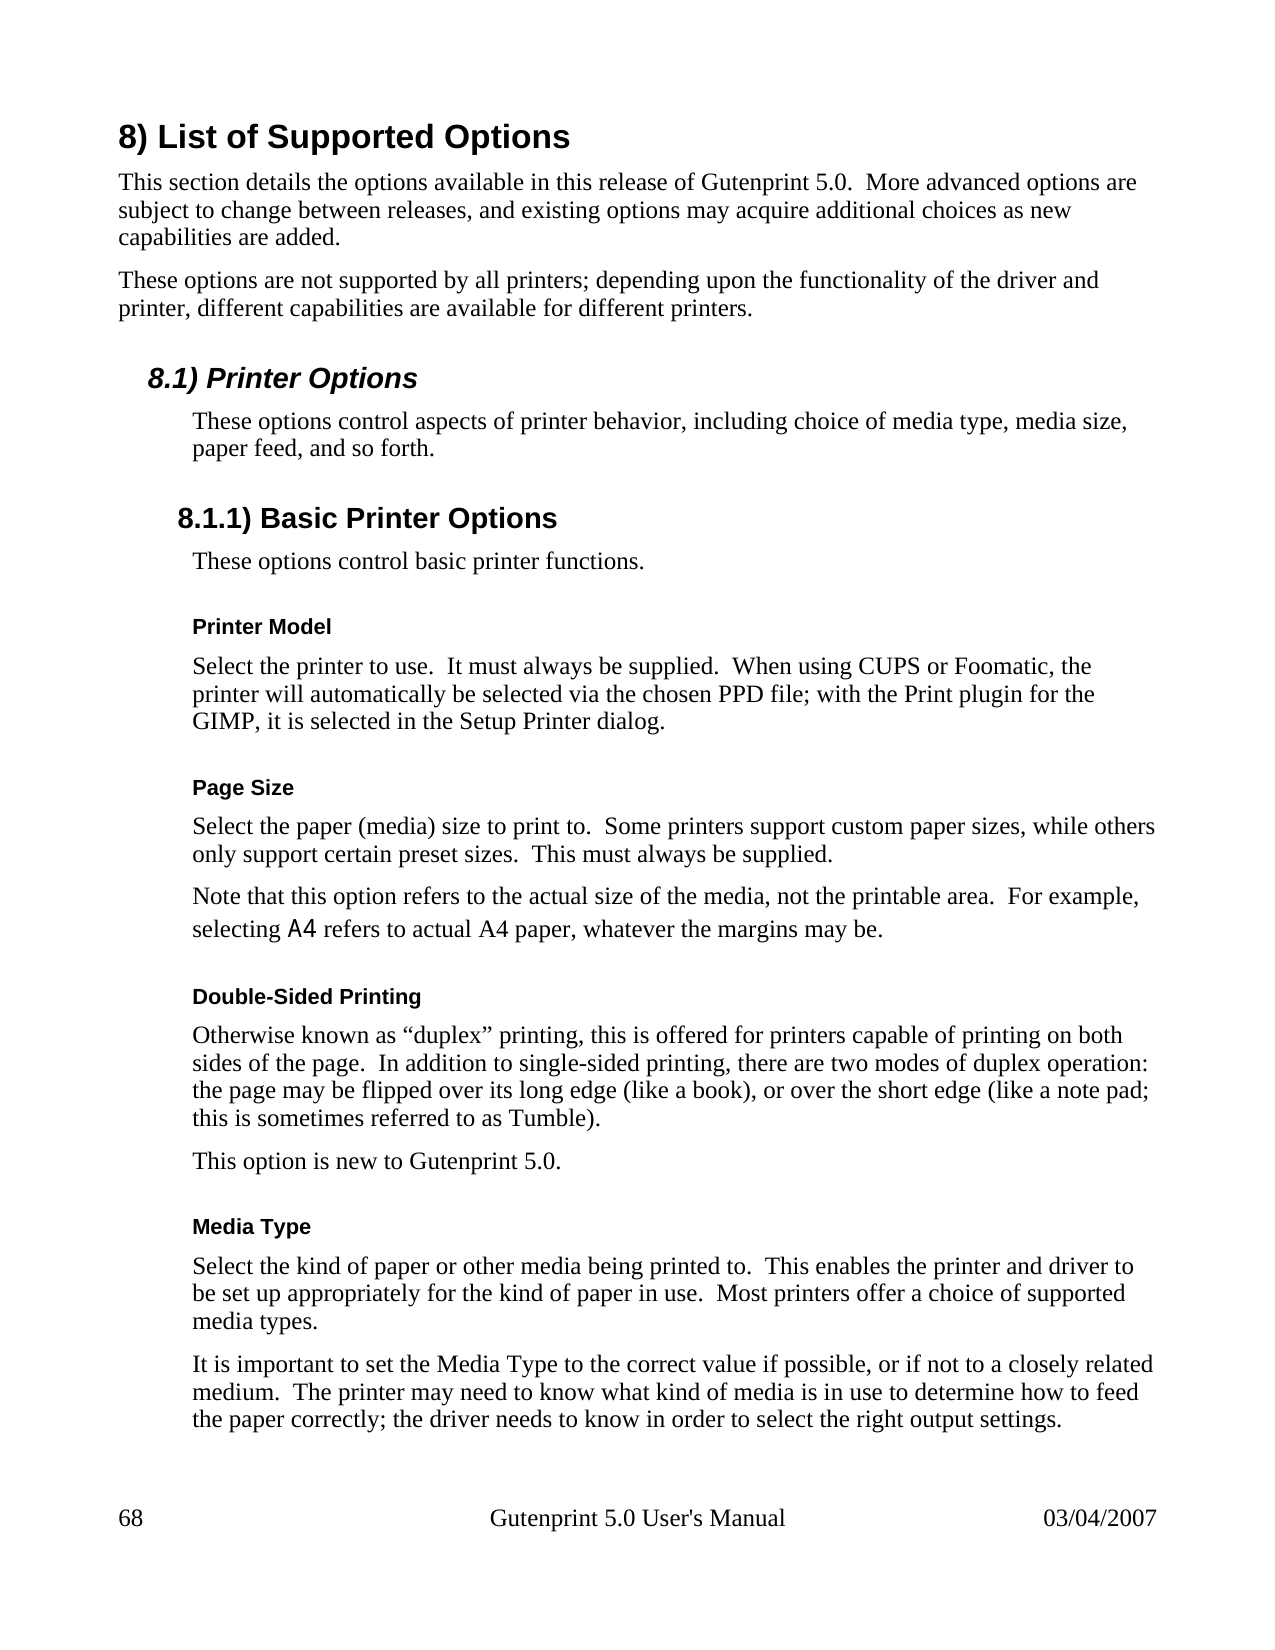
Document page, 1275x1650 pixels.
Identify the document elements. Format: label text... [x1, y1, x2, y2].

subtitle List of Supported Options [118, 118, 1157, 156]
text These options are not supported by all printers; depending upon the functionality of the driver and printer, different capabilities are available for different printers. [118, 266, 1157, 322]
text These options control aspects of printer behavior, including choice of media type, media size, paper feed, and so forth. [192, 407, 1157, 462]
subtitle Printer Options [148, 362, 1157, 394]
text Note that this option refers to the actual size of the media, not the printable area. For example, selecting A4 refers to actual A4 paper, whatever the margins may be. [192, 882, 1157, 944]
subtitle Media Type [192, 1215, 1157, 1239]
subtitle Basic Printer Options [177, 502, 1157, 535]
subtitle Page Size [192, 775, 1157, 799]
text Select the kind of paper or other media being printed to. This enables the printer and driver to be set up appropriately for the kind of paper in use. Most printers offer a choice of supported media types. [192, 1252, 1157, 1335]
text This section details the options available in this release of Gutenprint 5.0. More advanced options are subject to change between releases, and existing options may acquire additional choices as new capabilities are added. [118, 168, 1157, 251]
text These options control basic printer functions. [192, 547, 1157, 575]
subtitle Printer Model [192, 615, 1157, 639]
text Select the printer to use. It must always be supplied. When using CUPS or Foomatic, the printer will automatically be selected via the chosen PPD file; with the Print plugin for the GIMP, it is selected in the Setup Printer dialog. [192, 652, 1157, 735]
text Select the paper (media) size to print to. Some printers support custom paper sizes, while others only support certain preset sizes. This must always be supplied. [192, 812, 1157, 867]
text It is important to set the Media Type to the correct value if possible, or if not to a closely related medium. The printer may need to know what kind of media is in use to determine how to feed the paper correctly; the driver needs to know in order to select the right output settings. [192, 1350, 1157, 1433]
text This option is new to Gutenprint 5.0. [192, 1147, 1157, 1175]
text Otherwise known as “duplex” printing, this is offered for printers capable of printing on both sides of the page. In addition to single-sided printing, there are two modes of duplex operation: the page may be flipped over its long edge (like a book), or over the short edge (like a note pad; this is sometimes referred to as Tumble). [192, 1021, 1157, 1132]
subtitle Double-Sided Printing [192, 984, 1157, 1009]
